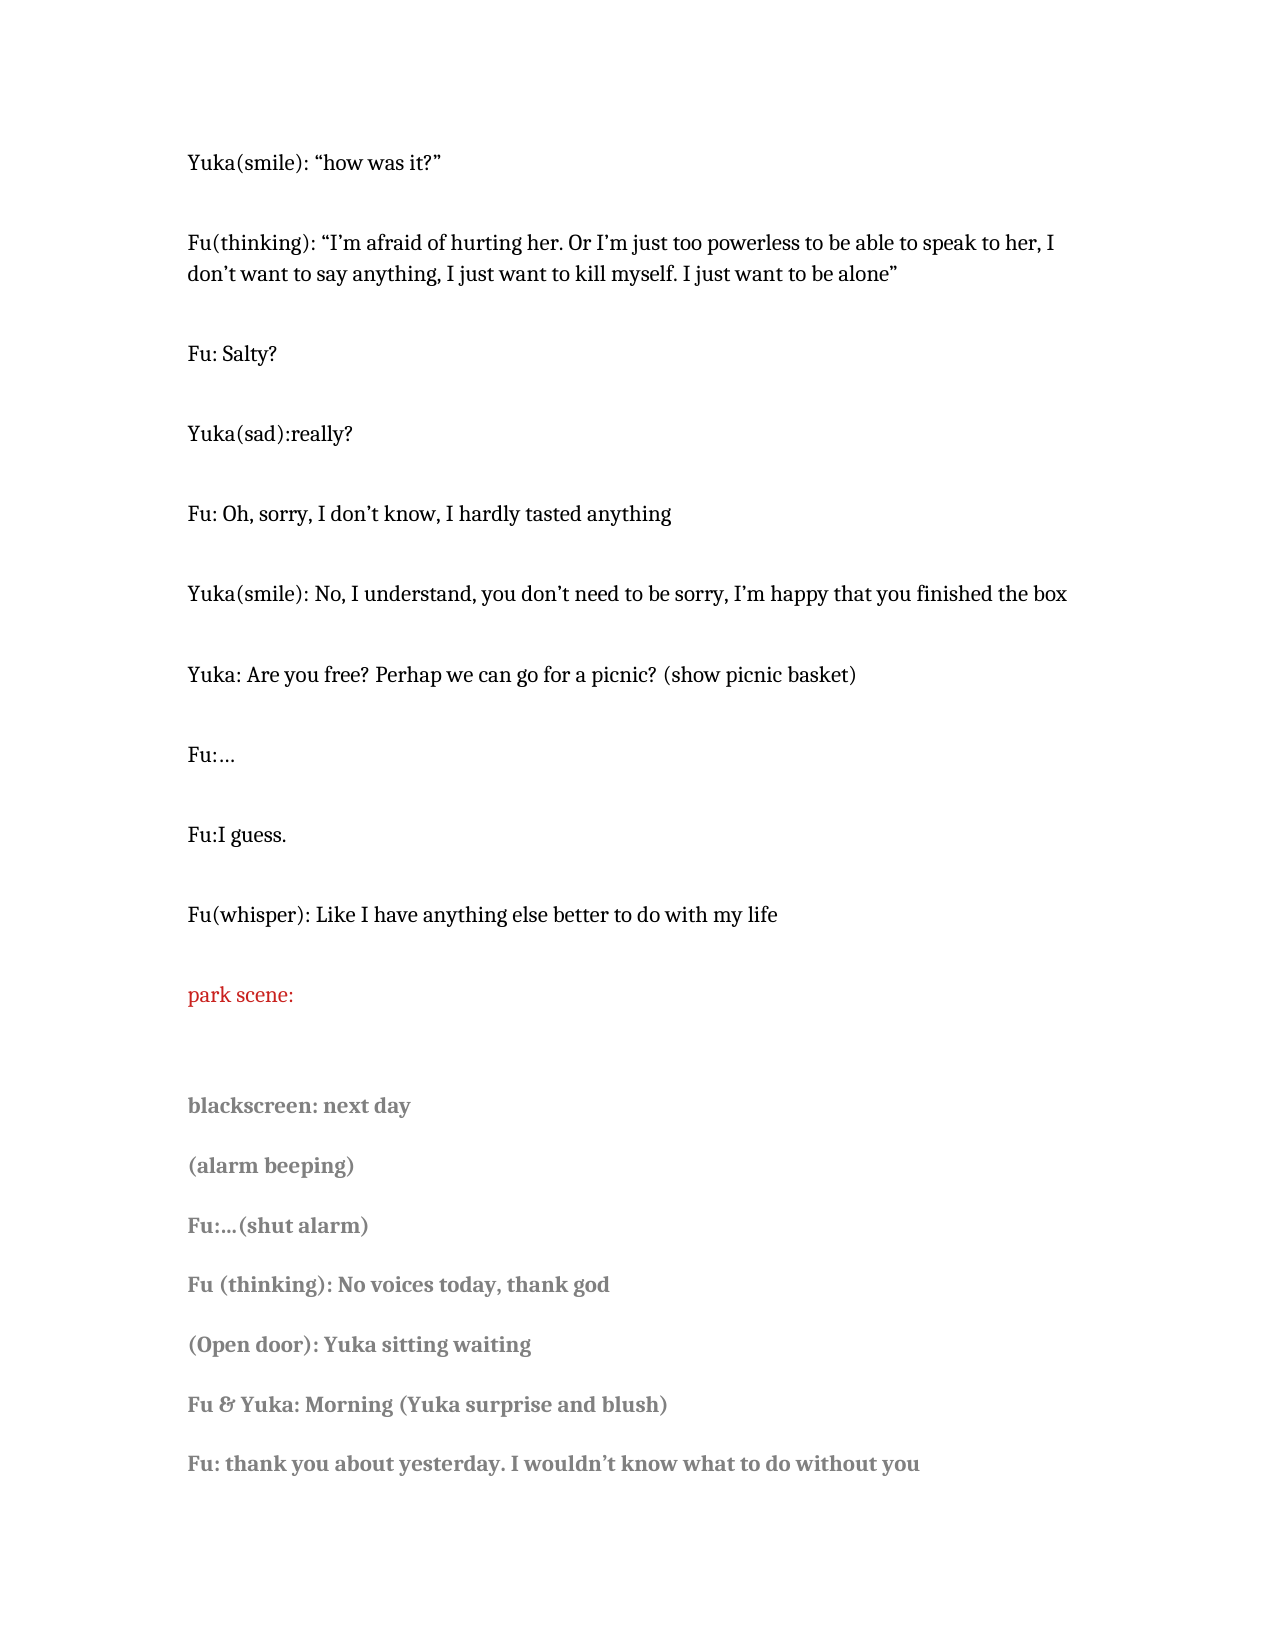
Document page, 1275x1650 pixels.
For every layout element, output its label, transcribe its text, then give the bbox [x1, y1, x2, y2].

text (Open door): Yuka sitting waiting [187, 1332, 1087, 1358]
text blackscreen: next day [187, 1093, 1087, 1119]
text (alarm beeping) [187, 1153, 1087, 1179]
text Fu: Salty? [187, 341, 1087, 367]
text Fu:…(shut alarm) [187, 1212, 1087, 1239]
text Fu(whisper): Like I have anything else better to do with my life [187, 902, 1087, 928]
text Fu:I guess. [187, 822, 1087, 848]
text Yuka(sad):really? [187, 421, 1087, 447]
text Fu: Oh, sorry, I don’t know, I hardly tasted anything [187, 501, 1087, 527]
text Fu (thinking): No voices today, thank god [187, 1272, 1087, 1298]
text Fu(thinking): “I’m afraid of hurting her. Or I’m just too powerless to be able to speak to her, I don’t want to say anything, I just want to kill myself. I just want to be alone” [187, 230, 1087, 287]
text Yuka(smile): “how was it?” [187, 150, 1087, 176]
text park scene: [187, 982, 1087, 1009]
text Fu & Yuka: Morning (Yuka surprise and blush) [187, 1391, 1087, 1418]
text Fu: thank you about yesterday. I wouldn’t know what to do without you [187, 1451, 1087, 1477]
text Yuka: Are you free? Perhap we can go for a picnic? (show picnic basket) [187, 661, 1087, 688]
text Fu:… [187, 742, 1087, 768]
text Yuka(smile): No, I understand, you don’t need to be sorry, I’m happy that you finished the box [187, 581, 1087, 608]
